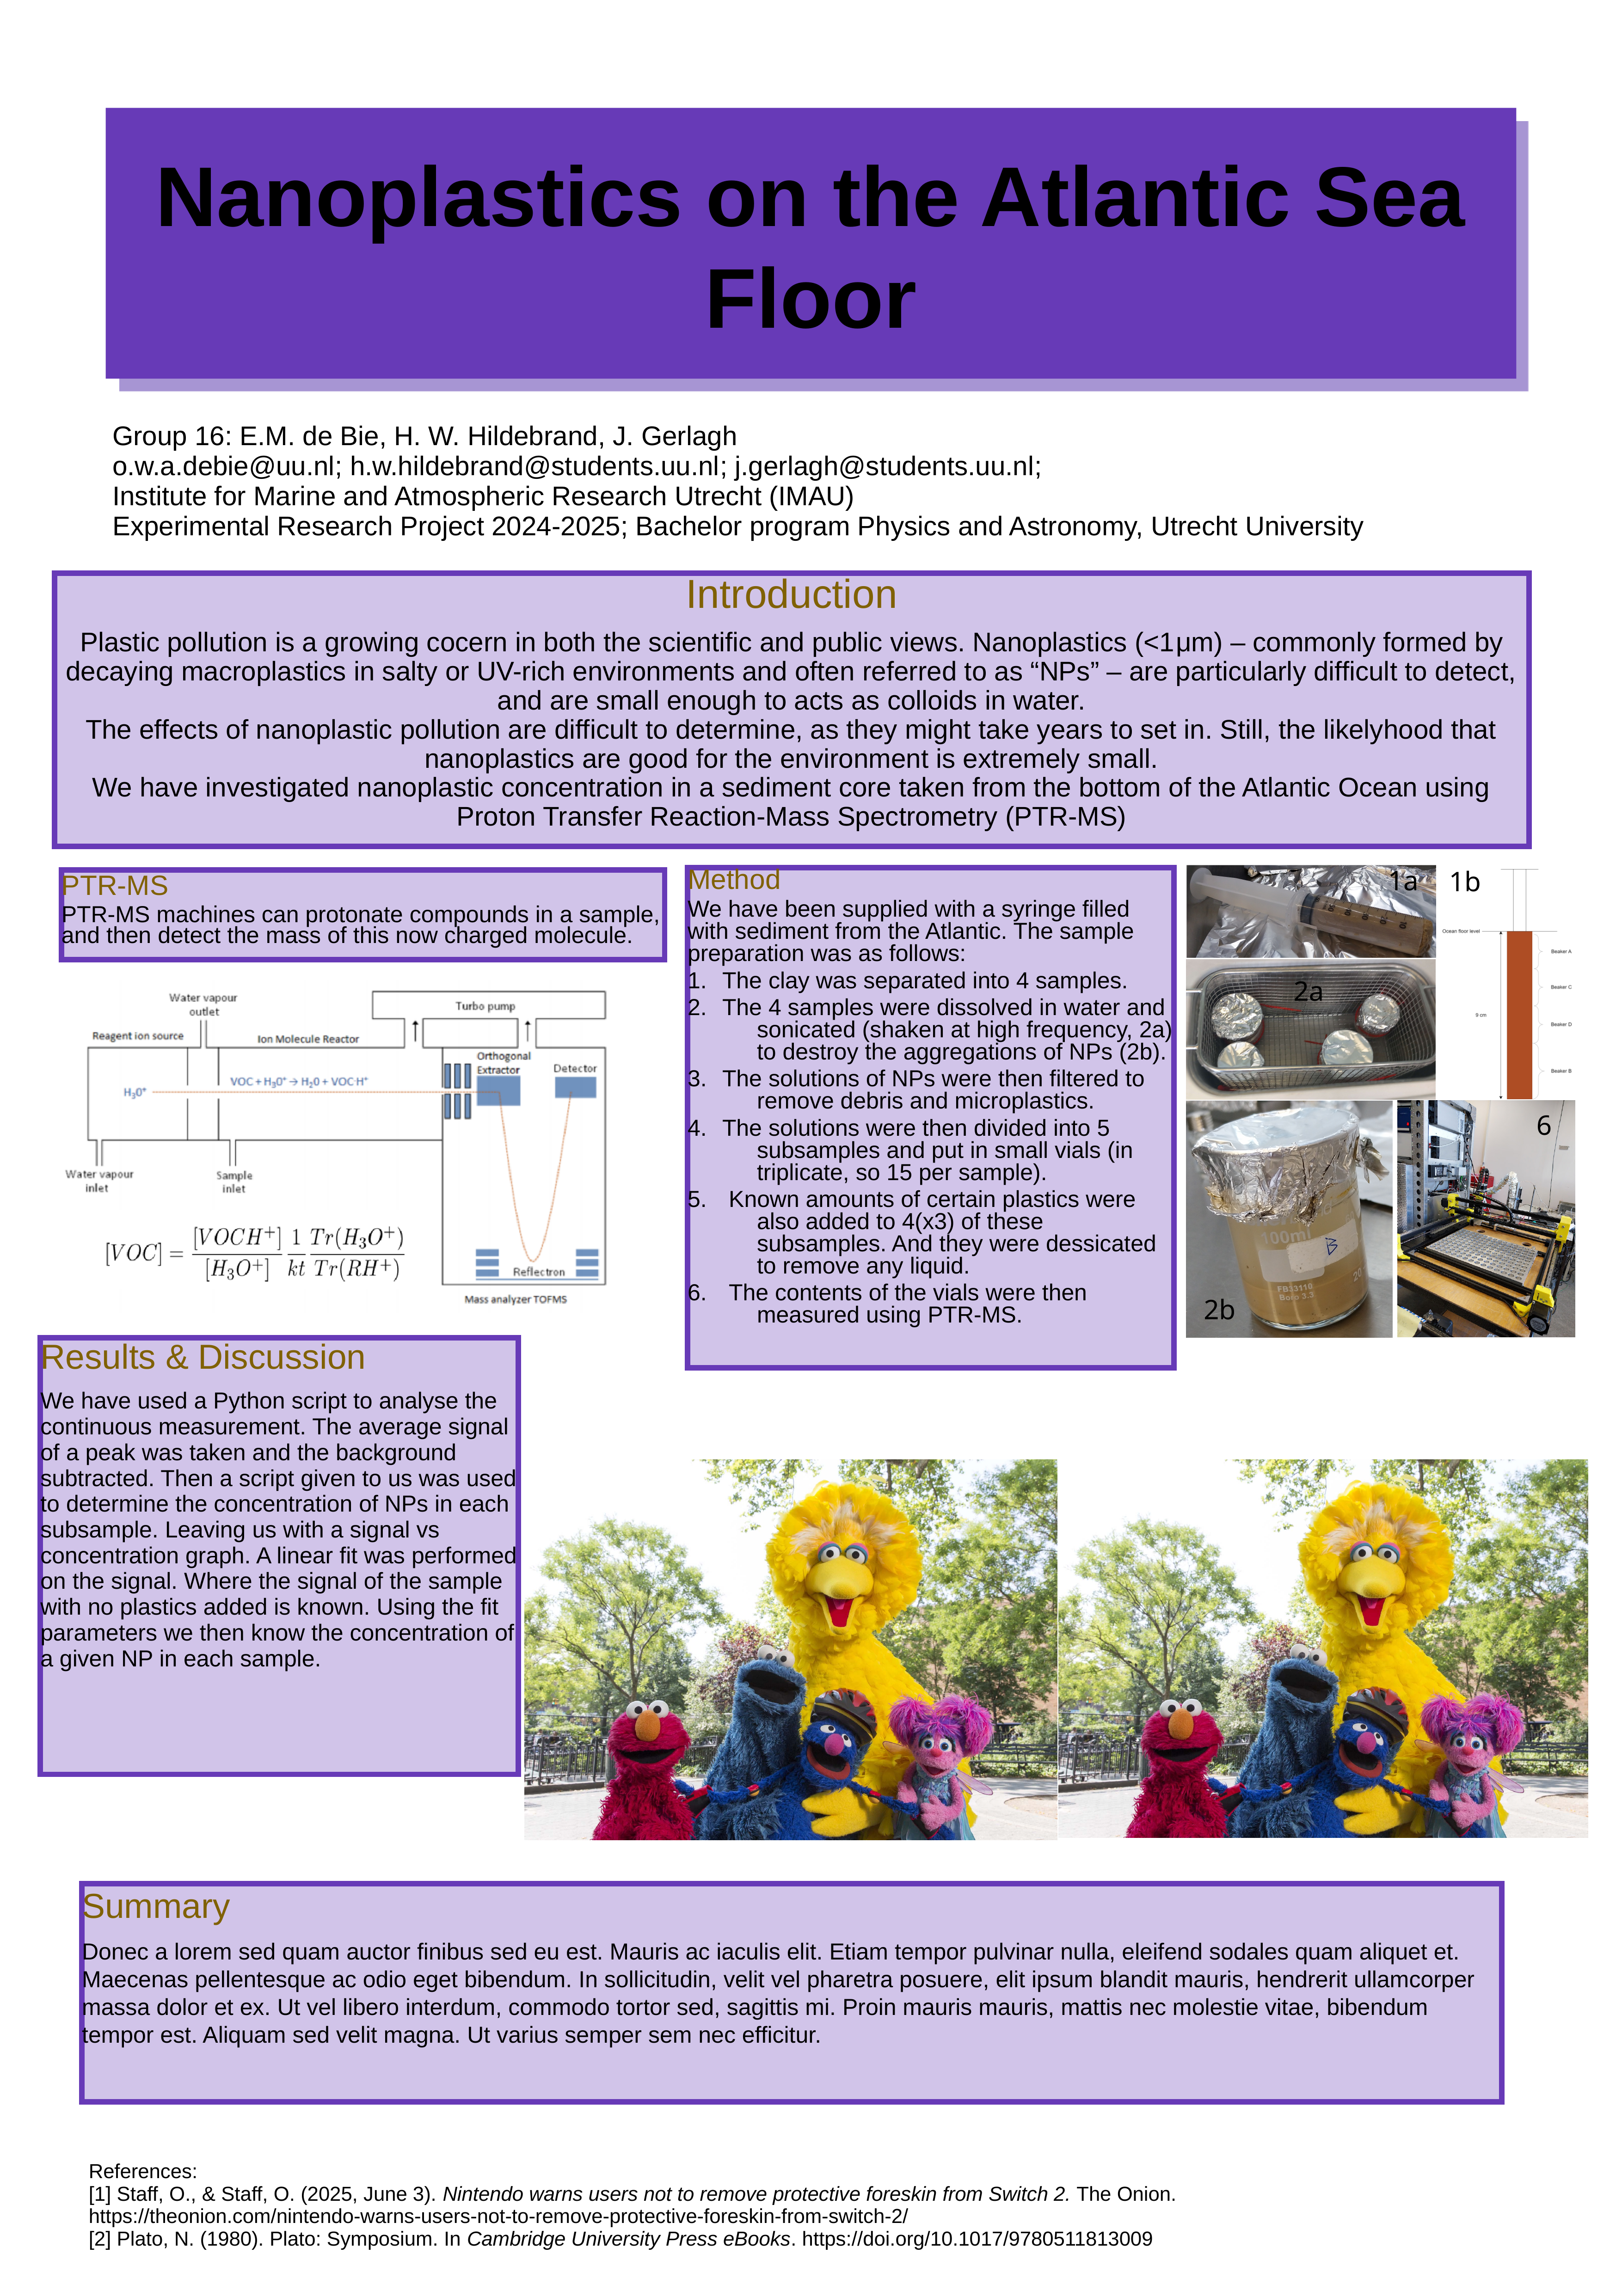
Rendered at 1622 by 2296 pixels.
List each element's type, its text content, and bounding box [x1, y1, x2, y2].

list Method We have been supplied with a syringe filled with sediment from the Atlantic. The sample preparation was as follows: The clay was separated into 4 samples. The 4 samples were dissolved in water and sonicated (shaken at high frequency, 2a) to destroy the aggregations of NPs (2b). The solutions of NPs were then filtered to remove debris and microplastics. The solutions were then divided into 5 subsamples and put in small vials (in triplicate, so 15 per sample). Known amounts of certain plastics were also added to 4(x3) of these subsamples. And they were dessicated to remove any liquid. The contents of the vials were then measured using PTR-MS. [688, 868, 1174, 1368]
picture [1058, 1459, 1588, 1838]
text_box 1b [1442, 861, 1498, 901]
text_box 2a [1286, 970, 1390, 1010]
title Nanoplastics on the Atlantic Sea Floor [105, 108, 1517, 379]
text_box References: [1] Staff, O., & Staff, O. (2025, June 3). Nintendo warns users not to remove protective foreskin from Switch 2. The Onion. https://theonion.com/nintendo-warns-users-not-to-remove-protective-foreskin-from-switch-2/ [2] Plato, N. (1980). Plato: Symposium. In Cambridge University Press eBooks. https://doi.org/10.1017/9780511813009 [82, 2156, 1557, 2269]
text_box PTR-MS PTR-MS machines can protonate compounds in a sample, and then detect the mass of this now charged molecule. [61, 870, 665, 960]
text_box Group 16: E.M. de Bie, H. W. Hildebrand, J. Gerlagh o.w.a.debie@uu.nl; h.w.hildebrand@students.uu.nl; j.gerlagh@students.uu.nl; Institute for Marine and Atmospheric Research Utrecht (IMAU) Experimental Research Project 2024-2025; Bachelor program Physics and Astronomy, Utrecht University [105, 417, 1517, 560]
list Results & Discussion We have used a Python script to analyse the continuous measurement. The average signal of a peak was taken and the background subtracted. Then a script given to us was used to determine the concentration of NPs in each subsample. Leaving us with a signal vs concentration graph. A linear fit was performed on the signal. Where the signal of the sample with no plastics added is known. Using the fit parameters we then know the concentration of a given NP in each sample. [40, 1337, 518, 1775]
picture [59, 974, 663, 1313]
picture [1186, 959, 1436, 1100]
picture [1186, 1101, 1393, 1338]
text_box 6 [1529, 1104, 1572, 1145]
picture [1442, 866, 1575, 1100]
text_box 1a [1381, 860, 1436, 900]
picture [524, 1459, 1057, 1840]
picture [1397, 1100, 1575, 1337]
list Introduction Plastic pollution is a growing cocern in both the scientific and public views. Nanoplastics (<1μm) – commonly formed by decaying macroplastics in salty or UV-rich environments and often referred to as “NPs” – are particularly difficult to detect, and are small enough to acts as colloids in water. The effects of nanoplastic pollution are difficult to determine, as they might take years to set in. Still, the likelyhood that nanoplastics are good for the environment is extremely small. We have investigated nanoplastic concentration in a sediment core taken from the bottom of the Atlantic Ocean using Proton Transfer Reaction-Mass Spectrometry (PTR-MS) [55, 573, 1530, 846]
list Summary Donec a lorem sed quam auctor finibus sed eu est. Mauris ac iaculis elit. Etiam tempor pulvinar nulla, eleifend sodales quam aliquet et. Maecenas pellentesque ac odio eget bibendum. In sollicitudin, velit vel pharetra posuere, elit ipsum blandit mauris, hendrerit ullamcorper massa dolor et ex. Ut vel libero interdum, commodo tortor sed, sagittis mi. Proin mauris mauris, mattis nec molestie vitae, bibendum tempor est. Aliquam sed velit magna. Ut varius semper sem nec efficitur. [82, 1883, 1502, 2102]
picture [1186, 865, 1436, 958]
text_box 2b [1197, 1289, 1248, 1329]
